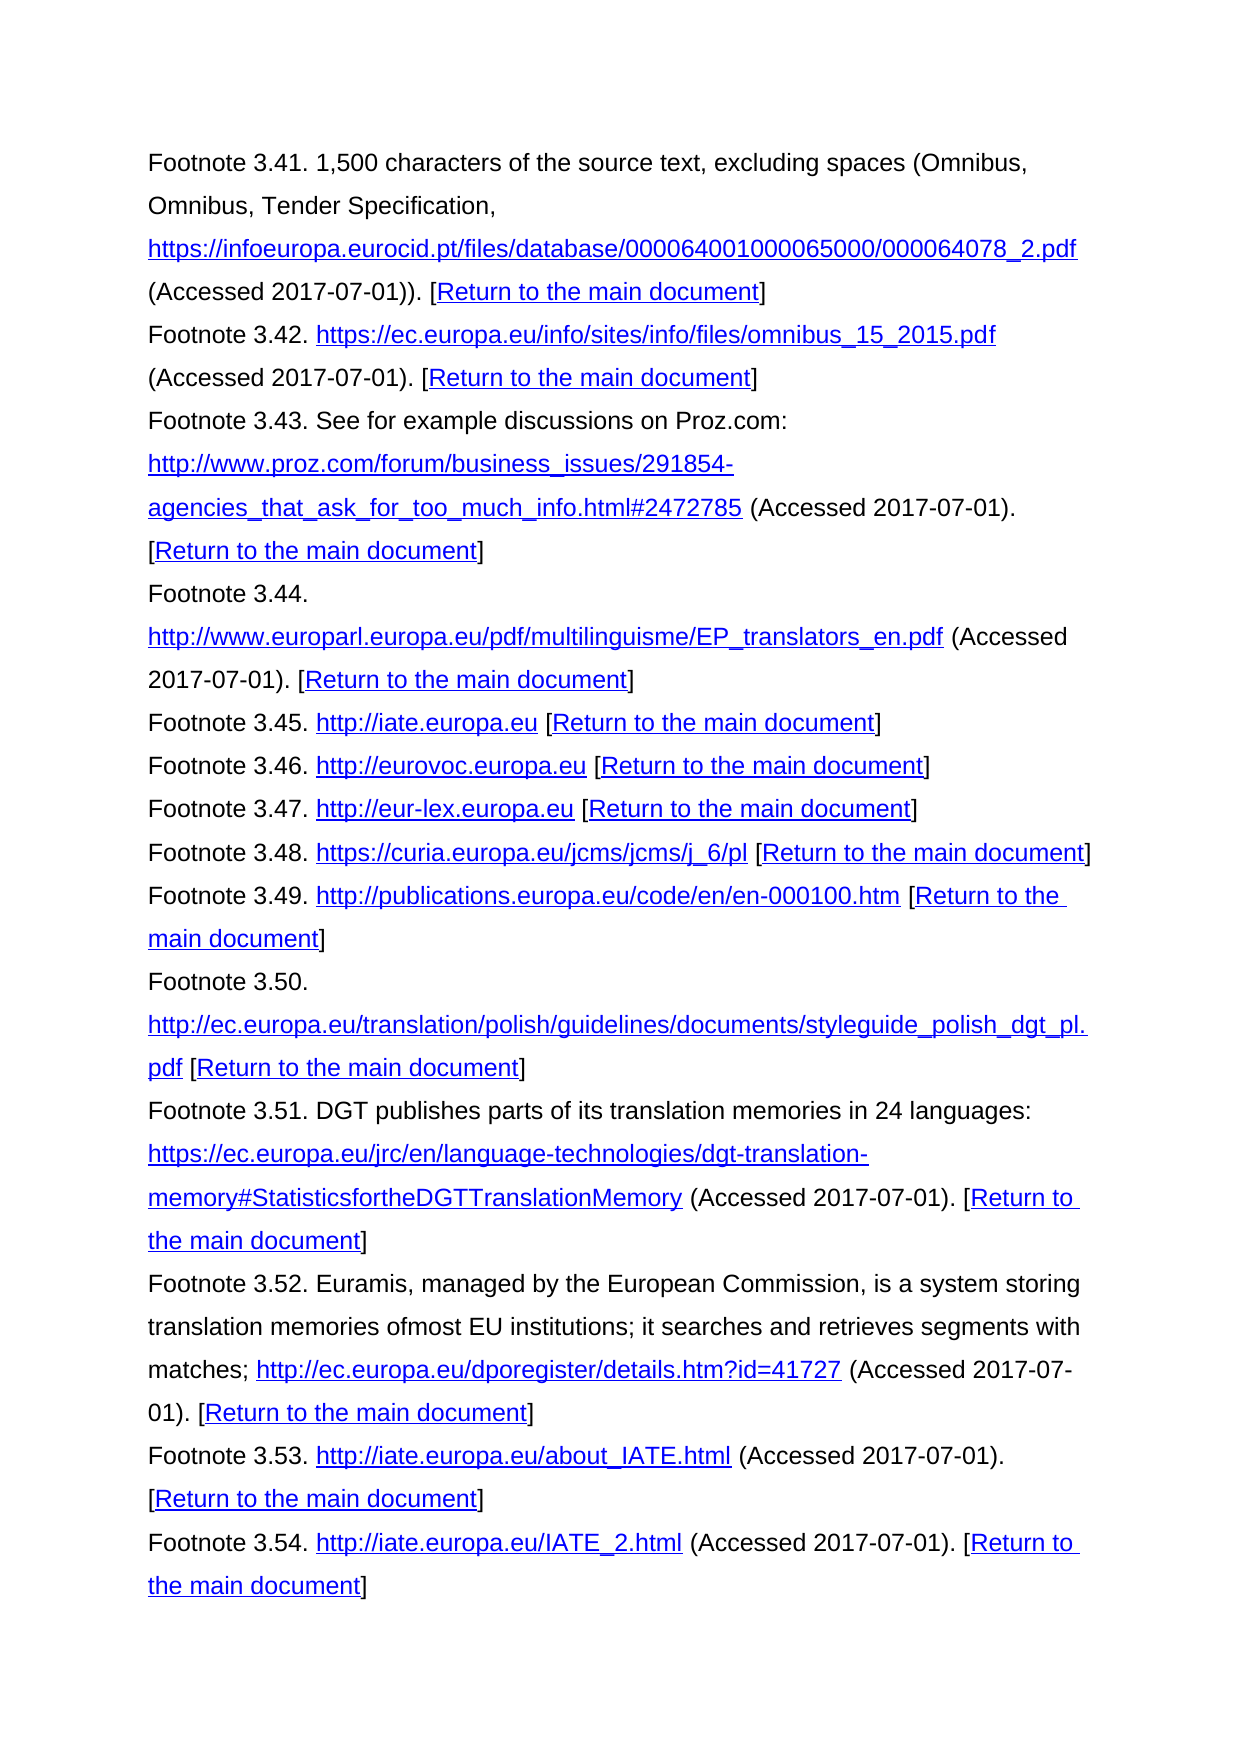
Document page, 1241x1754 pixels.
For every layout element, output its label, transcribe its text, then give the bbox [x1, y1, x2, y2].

text Footnote 3.50. http://ec.europa.eu/translation/polish/guidelines/documents/styleguide_polish_dgt_pl.pdf [Return to the main document] [148, 967, 1093, 1082]
text Footnote 3.45. http://iate.europa.eu [Return to the main document] [148, 708, 1093, 737]
text Footnote 3.42. https://ec.europa.eu/info/sites/info/files/omnibus_15_2015.pdf (Accessed 2017-07-01). [Return to the main document] [148, 320, 1093, 392]
text Footnote 3.47. http://eur-lex.europa.eu [Return to the main document] [148, 794, 1093, 823]
text Footnote 3.53. http://iate.europa.eu/about_IATE.html (Accessed 2017-07-01). [Return to the main document] [148, 1441, 1093, 1513]
text Footnote 3.43. See for example discussions on Proz.com: http://www.proz.com/forum/business_issues/291854-agencies_that_ask_for_too_much_info.html#2472785 (Accessed 2017-07-01). [Return to the main document] [148, 406, 1093, 564]
text Footnote 3.44. http://www.europarl.europa.eu/pdf/multilinguisme/EP_translators_en.pdf (Accessed 2017-07-01). [Return to the main document] [148, 579, 1093, 694]
text Footnote 3.51. DGT publishes parts of its translation memories in 24 languages: https://ec.europa.eu/jrc/en/language-technologies/dgt-translation-memory#StatisticsfortheDGTTranslationMemory (Accessed 2017-07-01). [Return to the main document] [148, 1096, 1093, 1254]
text Footnote 3.48. https://curia.europa.eu/jcms/jcms/j_6/pl [Return to the main document] [148, 838, 1093, 866]
text Footnote 3.41. 1,500 characters of the source text, excluding spaces (Omnibus, Omnibus, Tender Specification, https://infoeuropa.eurocid.pt/files/database/000064001000065000/000064078_2.pdf (Accessed 2017-07-01)). [Return to the main document] [148, 148, 1093, 306]
text Footnote 3.46. http://eurovoc.europa.eu [Return to the main document] [148, 751, 1093, 780]
text Footnote 3.54. http://iate.europa.eu/IATE_2.html (Accessed 2017-07-01). [Return to the main document] [148, 1528, 1093, 1599]
text Footnote 3.52. Euramis, managed by the European Commission, is a system storing translation memories ofmost EU institutions; it searches and retrieves segments with matches; http://ec.europa.eu/dporegister/details.htm?id=41727 (Accessed 2017-07-01). [Return to the main document] [148, 1269, 1093, 1427]
text Footnote 3.49. http://publications.europa.eu/code/en/en-000100.htm [Return to the main document] [148, 881, 1093, 953]
